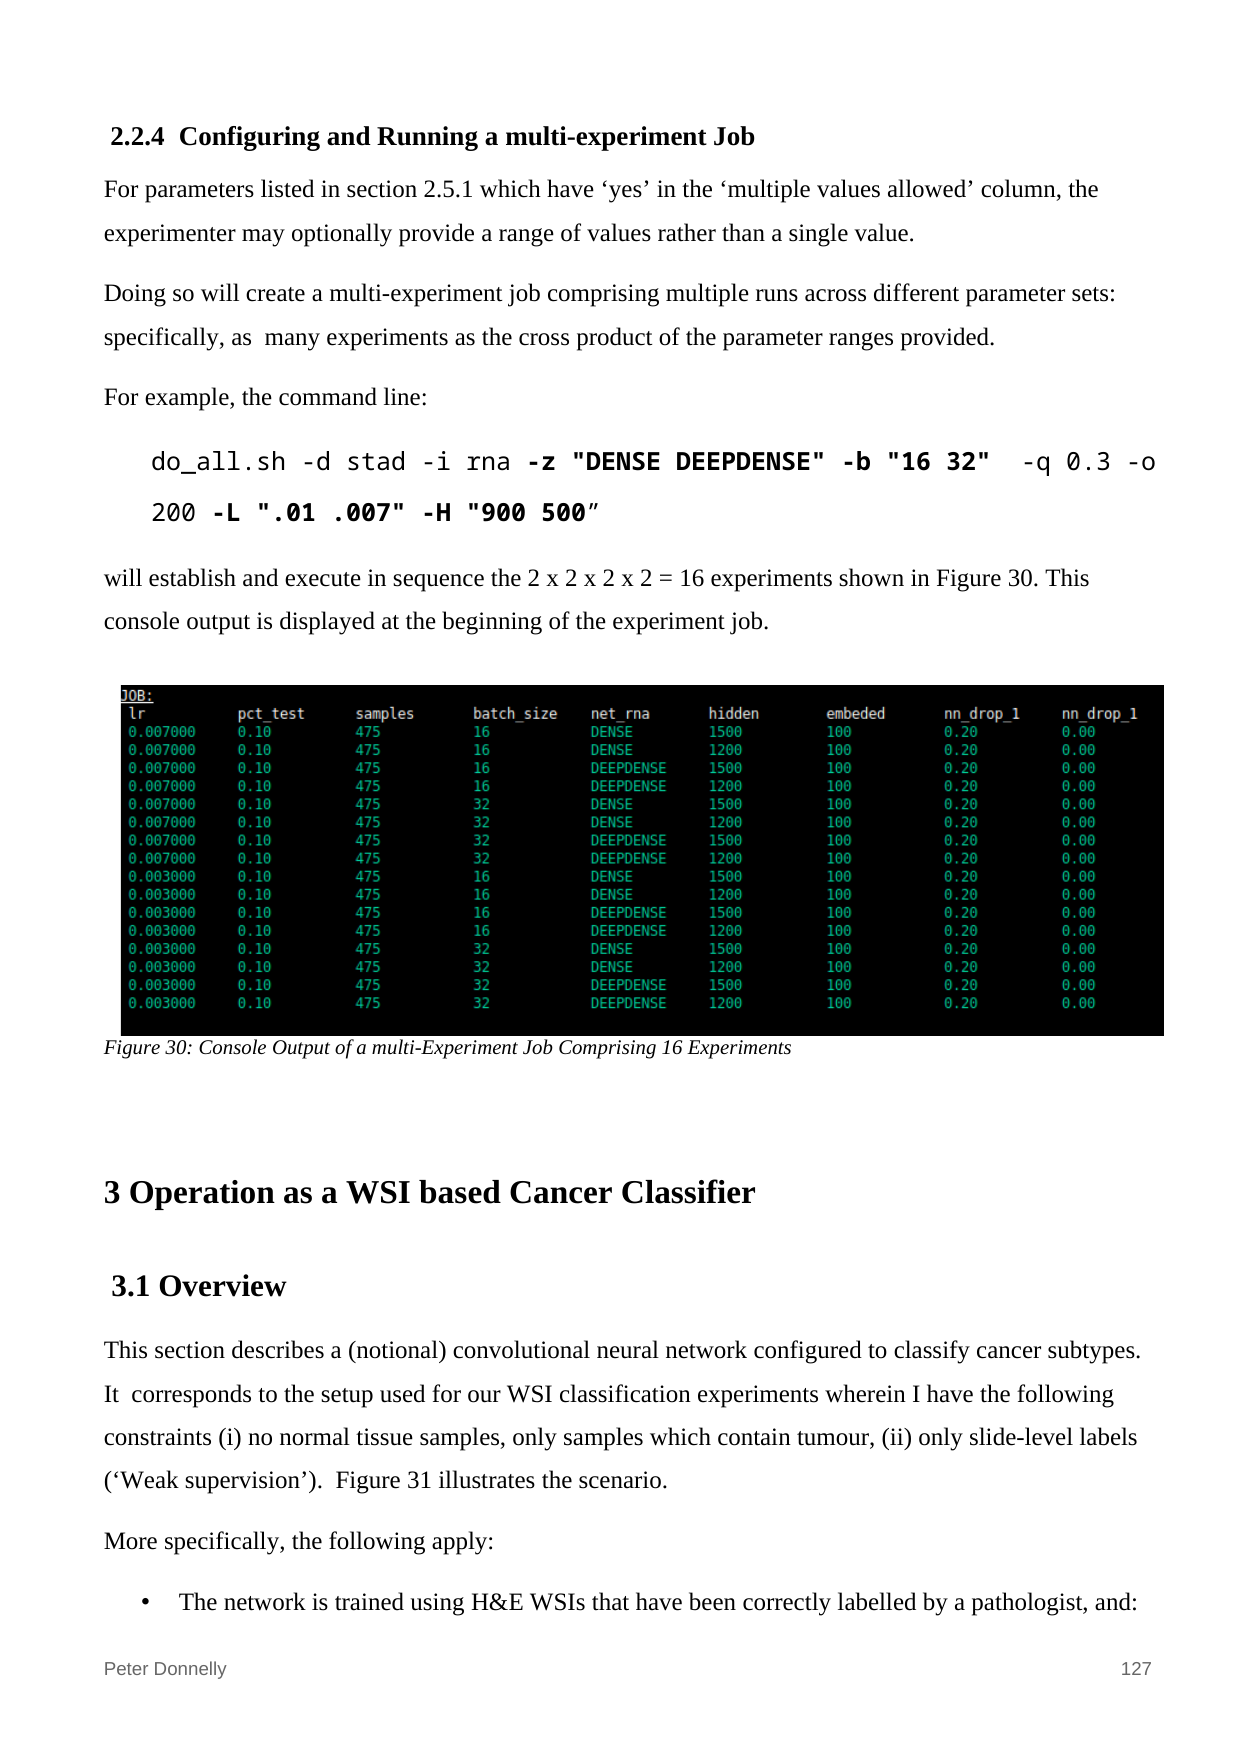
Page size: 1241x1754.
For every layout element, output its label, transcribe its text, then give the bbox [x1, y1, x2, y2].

text This section describes a (notional) convolutional neural network configured to classify cancer subtypes. It corresponds to the setup used for our WSI classification experiments wherein I have the following constraints (i) no normal tissue samples, only samples which contain tumour, (ii) only slide-level labels (‘Weak supervision’). Figure 31 illustrates the scenario. [103, 1336, 1146, 1494]
text Figure 30: Console Output of a multi-Experiment Job Comprising 16 Experiments [103, 1036, 1181, 1059]
text For parameters listed in section 2.5.1 which have ‘yes’ in the ‘multiple values allowed’ column, the experimenter may optionally provide a range of values rather than a single value. [103, 174, 1146, 246]
text More specifically, the following apply: [103, 1526, 1146, 1554]
list The network is trained using H&E WSIs that have been correctly labelled by a pathologist, and: [141, 1587, 1146, 1615]
subtitle Overview [103, 1267, 1146, 1303]
text Doing so will create a multi-experiment job comprising multiple runs across different parameter sets: specifically, as many experiments as the cross product of the parameter ranges provided. [103, 278, 1146, 350]
text do_all.sh -d stad -i rna -z "DENSE DEEPDENSE" -b "16 32" -q 0.3 -o 200 -L ".01 .007" -H "900 500” [151, 443, 1206, 528]
text [103, 672, 1181, 685]
picture [120, 685, 1164, 1036]
text will establish and execute in sequence the 2 x 2 x 2 x 2 = 16 experiments shown in Figure 30. This console output is displayed at the beginning of the experiment job. [103, 563, 1146, 635]
text For example, the command line: [103, 382, 1146, 411]
subtitle Operation as a WSI based Cancer Classifier [103, 1172, 1146, 1210]
subtitle Configuring and Running a multi-experiment Job [103, 120, 1146, 151]
